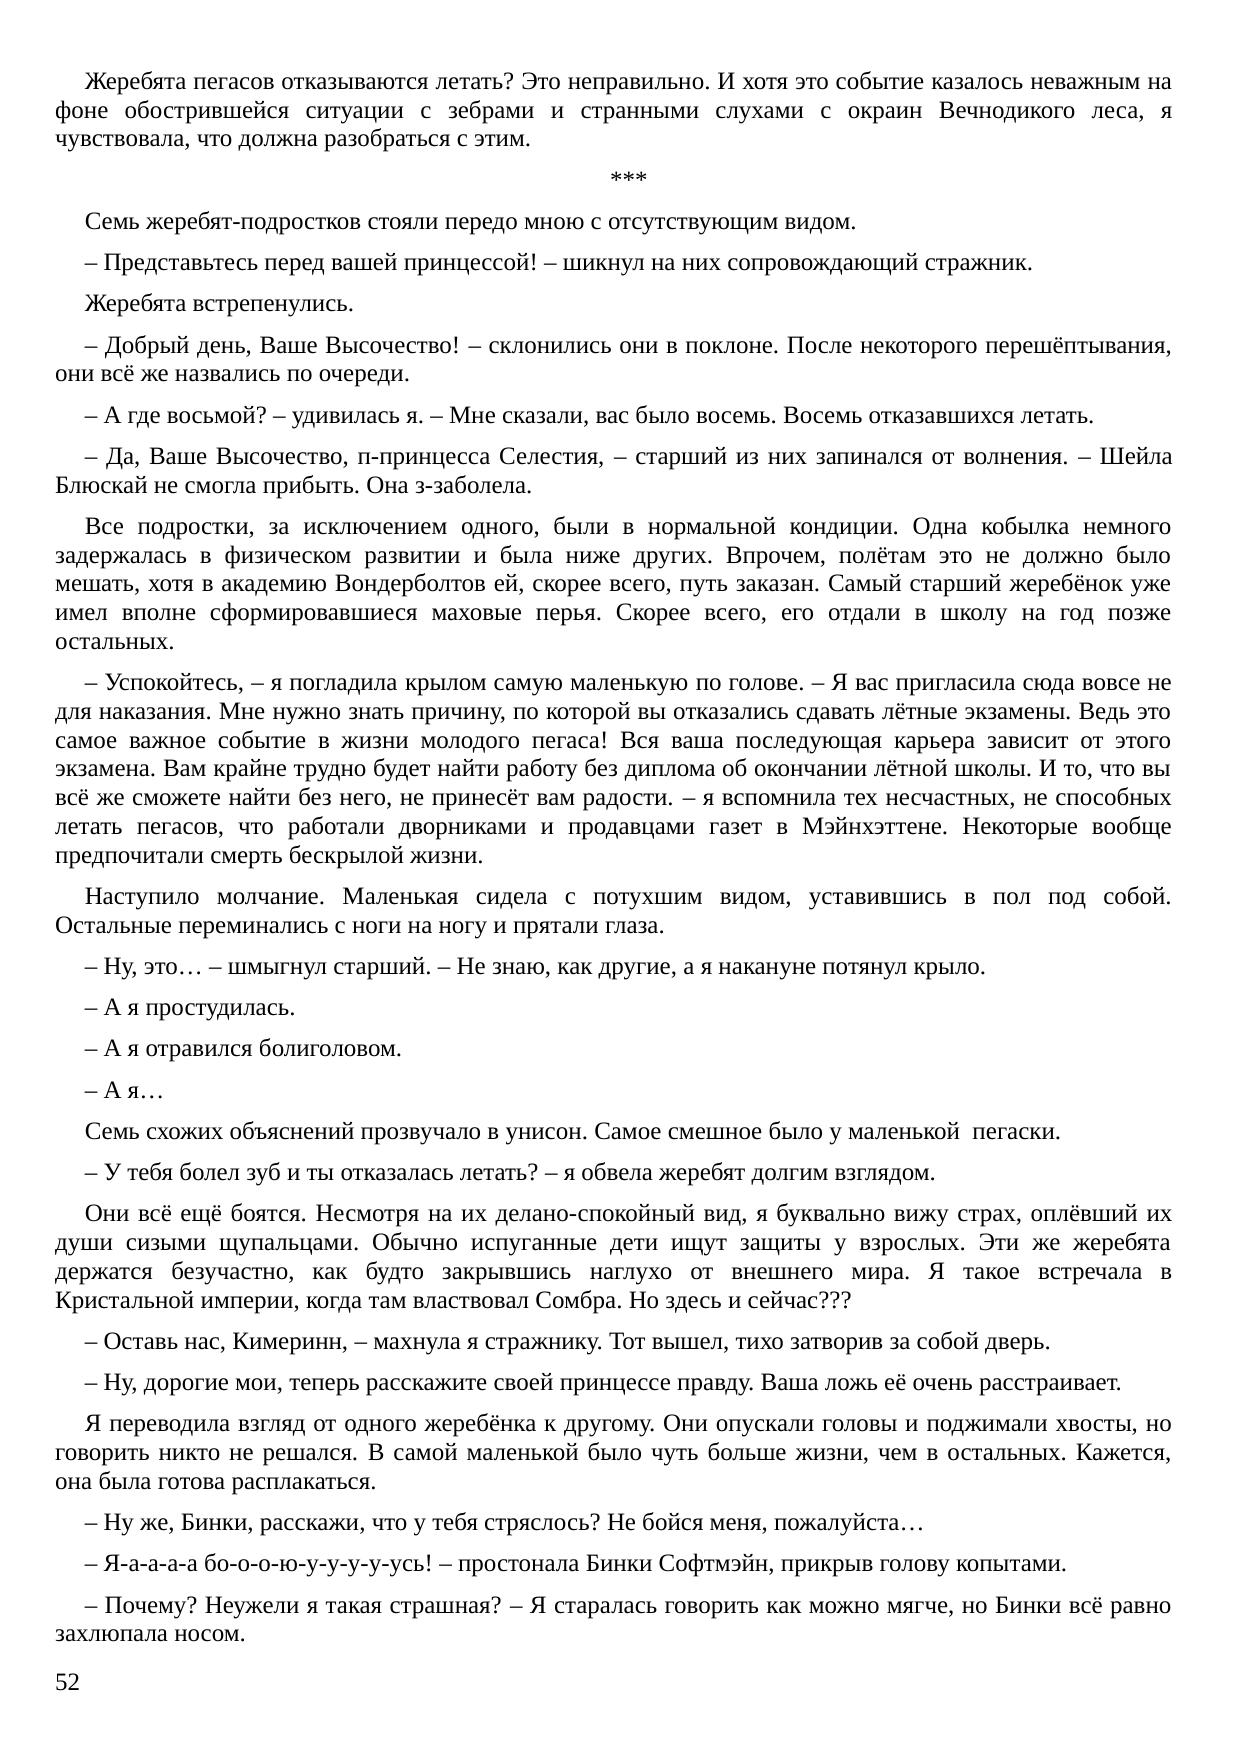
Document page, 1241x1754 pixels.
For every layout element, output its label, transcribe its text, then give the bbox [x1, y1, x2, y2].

text – Я-а-а-а-а бо-о-о-ю-у-у-у-у-усь! – простонала Бинки Софтмэйн, прикрыв голову копытами. [55, 1548, 1173, 1577]
text – Добрый день, Ваше Высочество! – склонились они в поклоне. После некоторого перешёптывания, они всё же назвались по очереди. [55, 330, 1173, 387]
text – Успокойтесь, – я погладила крылом самую маленькую по голове. – Я вас пригласила сюда вовсе не для наказания. Мне нужно знать причину, по которой вы отказались сдавать лётные экзамены. Ведь это самое важное событие в жизни молодого пегаса! Вся ваша последующая карьера зависит от этого экзамена. Вам крайне трудно будет найти работу без диплома об окончании лётной школы. И то, что вы всё же сможете найти без него, не принесёт вам радости. – я вспомнила тех несчастных, не способных летать пегасов, что работали дворниками и продавцами газет в Мэйнхэттене. Некоторые вообще предпочитали смерть бескрылой жизни. [55, 667, 1173, 868]
text Я переводила взгляд от одного жеребёнка к другому. Они опускали головы и поджимали хвосты, но говорить никто не решался. В самой маленькой было чуть больше жизни, чем в остальных. Кажется, она была готова расплакаться. [55, 1408, 1173, 1495]
text – А я отравился болиголовом. [55, 1033, 1173, 1062]
text Жеребята пегасов отказываются летать? Это неправильно. И хотя это событие казалось неважным на фоне обострившейся ситуации с зебрами и странными слухами с окраин Вечнодикого леса, я чувствовала, что должна разобраться с этим. [55, 66, 1173, 152]
text – Ну, дорогие мои, теперь расскажите своей принцессе правду. Ваша ложь её очень расстраивает. [55, 1367, 1173, 1396]
text – У тебя болел зуб и ты отказалась летать? – я обвела жеребят долгим взглядом. [55, 1157, 1173, 1186]
text – Ну, это… – шмыгнул старший. – Не знаю, как другие, а я накануне потянул крыло. [55, 951, 1173, 980]
text – Оставь нас, Кимеринн, – махнула я стражнику. Тот вышел, тихо затворив за собой дверь. [55, 1326, 1173, 1355]
text *** [55, 165, 1173, 193]
text Они всё ещё боятся. Несмотря на их делано-спокойный вид, я буквально вижу страх, оплёвший их души сизыми щупальцами. Обычно испуганные дети ищут защиты у взрослых. Эти же жеребята держатся безучастно, как будто закрывшись наглухо от внешнего мира. Я такое встречала в Кристальной империи, когда там властвовал Сомбра. Но здесь и сейчас??? [55, 1198, 1173, 1313]
text Все подростки, за исключением одного, были в нормальной кондиции. Одна кобылка немного задержалась в физическом развитии и была ниже других. Впрочем, полётам это не должно было мешать, хотя в академию Вондерболтов ей, скорее всего, путь заказан. Самый старший жеребёнок уже имел вполне сформировавшиеся маховые перья. Скорее всего, его отдали в школу на год позже остальных. [55, 511, 1173, 655]
text – Представьтесь перед вашей принцессой! – шикнул на них сопровождающий стражник. [55, 247, 1173, 276]
text Семь схожих объяснений прозвучало в унисон. Самое смешное было у маленькой пегаски. [55, 1116, 1173, 1145]
text – Почему? Неужели я такая страшная? – Я старалась говорить как можно мягче, но Бинки всё равно захлюпала носом. [55, 1590, 1173, 1647]
text – А я… [55, 1075, 1173, 1103]
text Жеребята встрепенулись. [55, 288, 1173, 317]
text Наступило молчание. Маленькая сидела с потухшим видом, уставившись в пол под собой. Остальные переминались с ноги на ногу и прятали глаза. [55, 881, 1173, 938]
text – Ну же, Бинки, расскажи, что у тебя стряслось? Не бойся меня, пожалуйста… [55, 1507, 1173, 1536]
text – Да, Ваше Высочество, п-принцесса Селестия, – старший из них запинался от волнения. – Шейла Блюскай не смогла прибыть. Она з-заболела. [55, 441, 1173, 498]
text – А я простудилась. [55, 992, 1173, 1021]
text – А где восьмой? – удивилась я. – Мне сказали, вас было восемь. Восемь отказавшихся летать. [55, 400, 1173, 428]
text Семь жеребят-подростков стояли передо мною с отсутствующим видом. [55, 206, 1173, 235]
